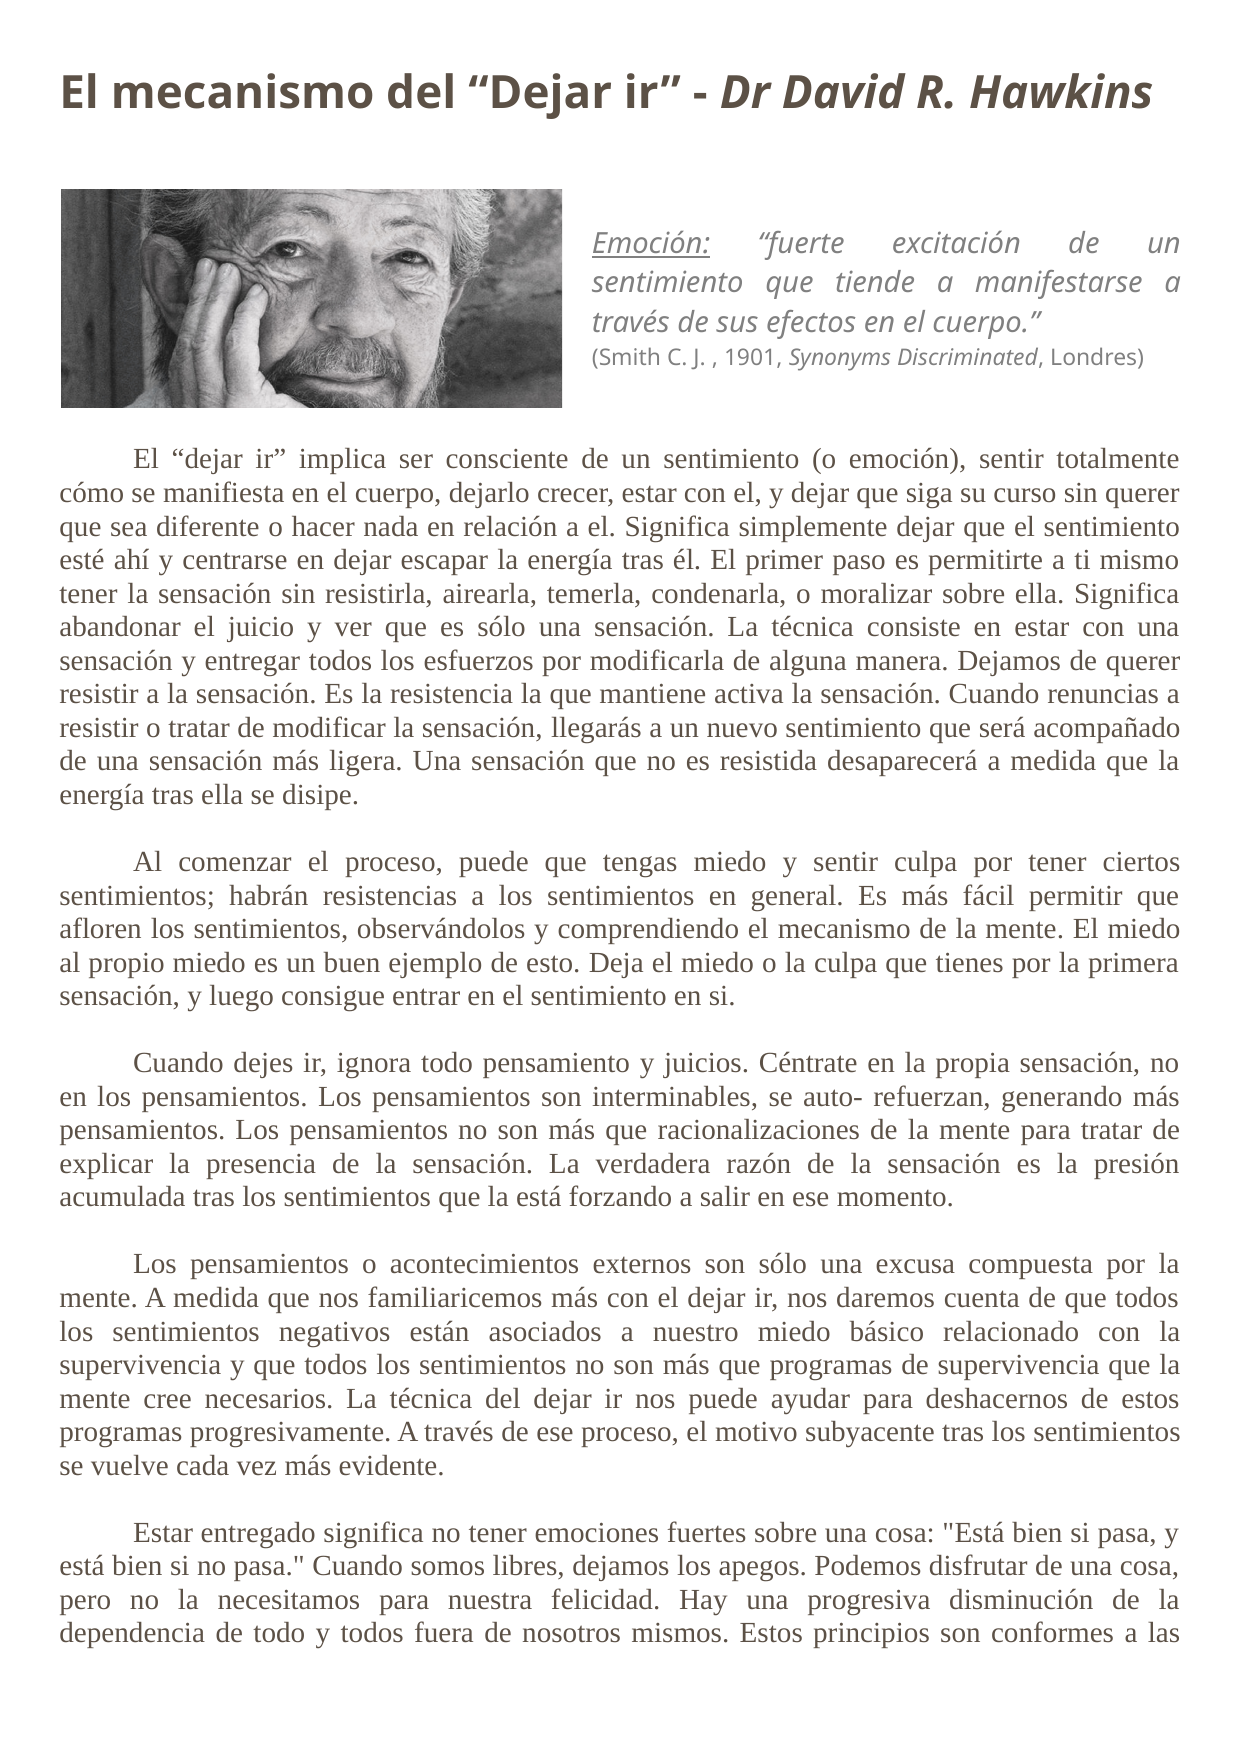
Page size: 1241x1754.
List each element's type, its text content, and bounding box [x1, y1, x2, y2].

text El mecanismo del “Dejar ir” - Dr David R. Hawkins [59, 59, 1181, 121]
text Emoción: “fuerte excitación de un sentimiento que tiende a manifestarse a través de sus efectos en el cuerpo.” [563, 222, 1181, 341]
text Estar entregado significa no tener emociones fuertes sobre una cosa: "Está bien si pasa, y está bien si no pasa." Cuando somos libres, dejamos los apegos. Podemos disfrutar de una cosa, pero no la necesitamos para nuestra felicidad. Hay una progresiva disminución de la dependencia de todo y todos fuera de nosotros mismos. Estos principios son conformes a las [59, 1515, 1181, 1649]
picture [61, 189, 563, 408]
text El “dejar ir” implica ser consciente de un sentimiento (o emoción), sentir totalmente cómo se manifiesta en el cuerpo, dejarlo crecer, estar con el, y dejar que siga su curso sin querer que sea diferente o hacer nada en relación a el. Significa simplemente dejar que el sentimiento esté ahí y centrarse en dejar escapar la energía tras él. El primer paso es permitirte a ti mismo tener la sensación sin resistirla, airearla, temerla, condenarla, o moralizar sobre ella. Significa abandonar el juicio y ver que es sólo una sensación. La técnica consiste en estar con una sensación y entregar todos los esfuerzos por modificarla de alguna manera. Dejamos de querer resistir a la sensación. Es la resistencia la que mantiene activa la sensación. Cuando renuncias a resistir o tratar de modificar la sensación, llegarás a un nuevo sentimiento que será acompañado de una sensación más ligera. Una sensación que no es resistida desaparecerá a medida que la energía tras ella se disipe. [59, 442, 1181, 811]
text (Smith C. J. , 1901, Synonyms Discriminated, Londres) [563, 341, 1181, 372]
text Cuando dejes ir, ignora todo pensamiento y juicios. Céntrate en la propia sensación, no en los pensamientos. Los pensamientos son interminables, se auto- refuerzan, generando más pensamientos. Los pensamientos no son más que racionalizaciones de la mente para tratar de explicar la presencia de la sensación. La verdadera razón de la sensación es la presión acumulada tras los sentimientos que la está forzando a salir en ese momento. [59, 1045, 1181, 1213]
text Los pensamientos o acontecimientos externos son sólo una excusa compuesta por la mente. A medida que nos familiaricemos más con el dejar ir, nos daremos cuenta de que todos los sentimientos negativos están asociados a nuestro miedo básico relacionado con la supervivencia y que todos los sentimientos no son más que programas de supervivencia que la mente cree necesarios. La técnica del dejar ir nos puede ayudar para deshacernos de estos programas progresivamente. A través de ese proceso, el motivo subyacente tras los sentimientos se vuelve cada vez más evidente. [59, 1247, 1181, 1481]
text Al comenzar el proceso, puede que tengas miedo y sentir culpa por tener ciertos sentimientos; habrán resistencias a los sentimientos en general. Es más fácil permitir que afloren los sentimientos, observándolos y comprendiendo el mecanismo de la mente. El miedo al propio miedo es un buen ejemplo de esto. Deja el miedo o la culpa que tienes por la primera sensación, y luego consigue entrar en el sentimiento en si. [59, 844, 1181, 1012]
